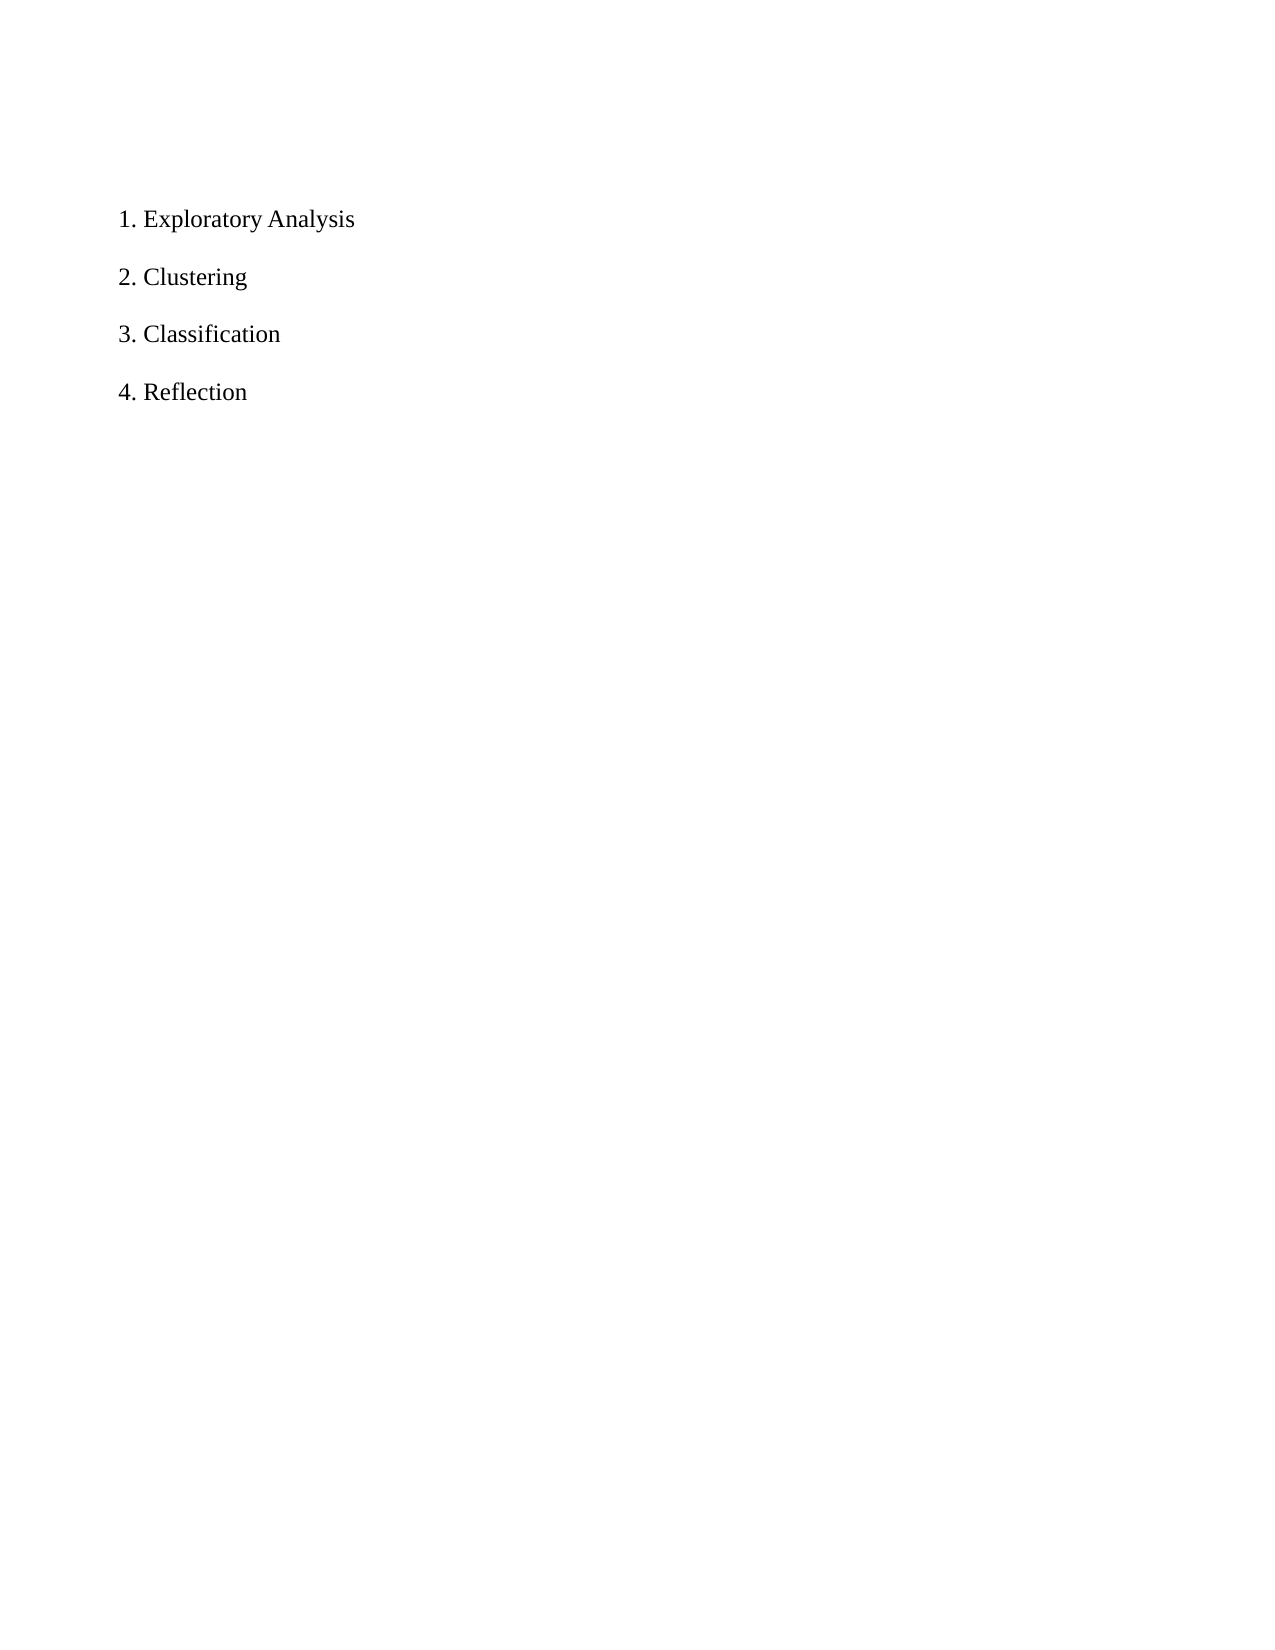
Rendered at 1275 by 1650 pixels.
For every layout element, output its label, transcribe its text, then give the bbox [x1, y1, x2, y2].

text 2. Clustering [118, 262, 1157, 291]
text 4. Reflection [118, 377, 1157, 406]
text 3. Classification [118, 319, 1157, 348]
text 1. Exploratory Analysis [118, 204, 1157, 233]
